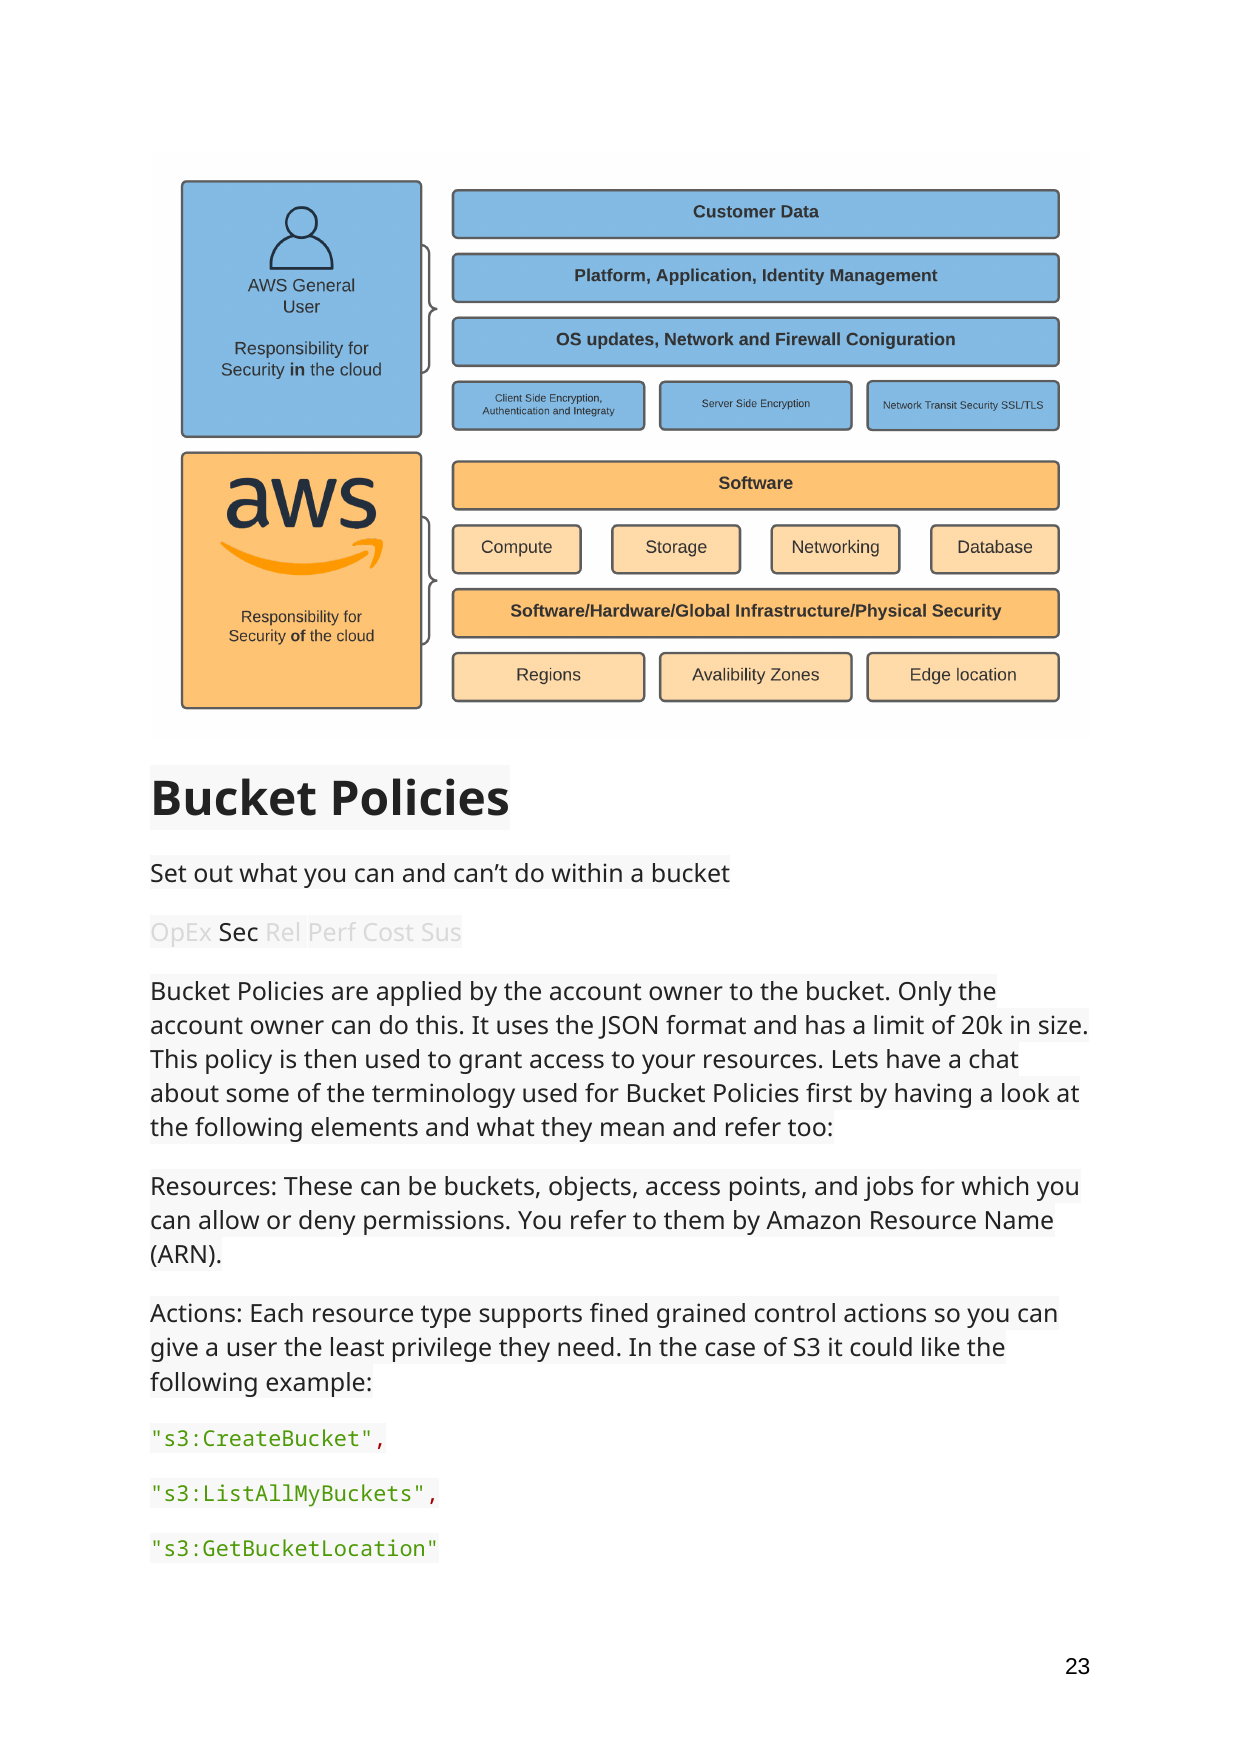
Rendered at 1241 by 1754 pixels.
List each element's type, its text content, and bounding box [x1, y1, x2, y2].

picture [150, 150, 1091, 740]
text "s3:ListAllMyBuckets", [150, 1478, 1090, 1508]
text Bucket Policies are applied by the account owner to the bucket. Only the account owner can do this. It uses the JSON format and has a limit of 20k in size. This policy is then used to grant access to your resources. Lets have a chat about some of the terminology used for Bucket Policies first by having a look at the following elements and what they mean and refer too: [150, 973, 1090, 1144]
subtitle Bucket Policies [150, 764, 1090, 830]
text Set out what you can and can’t do within a bucket [150, 855, 1090, 889]
text Resources: These can be buckets, objects, access points, and jobs for which you can allow or deny permissions. You refer to them by Amazon Resource Name (ARN). [150, 1169, 1090, 1271]
text "s3:GetBucketLocation" [150, 1533, 1090, 1563]
text "s3:CreateBucket", [150, 1423, 1090, 1453]
text OpEx Sec Rel Perf Cost Sus [150, 914, 1090, 948]
text Actions: Each resource type supports fined grained control actions so you can give a user the least privilege they need. In the case of S3 it could like the following example: [150, 1296, 1090, 1398]
